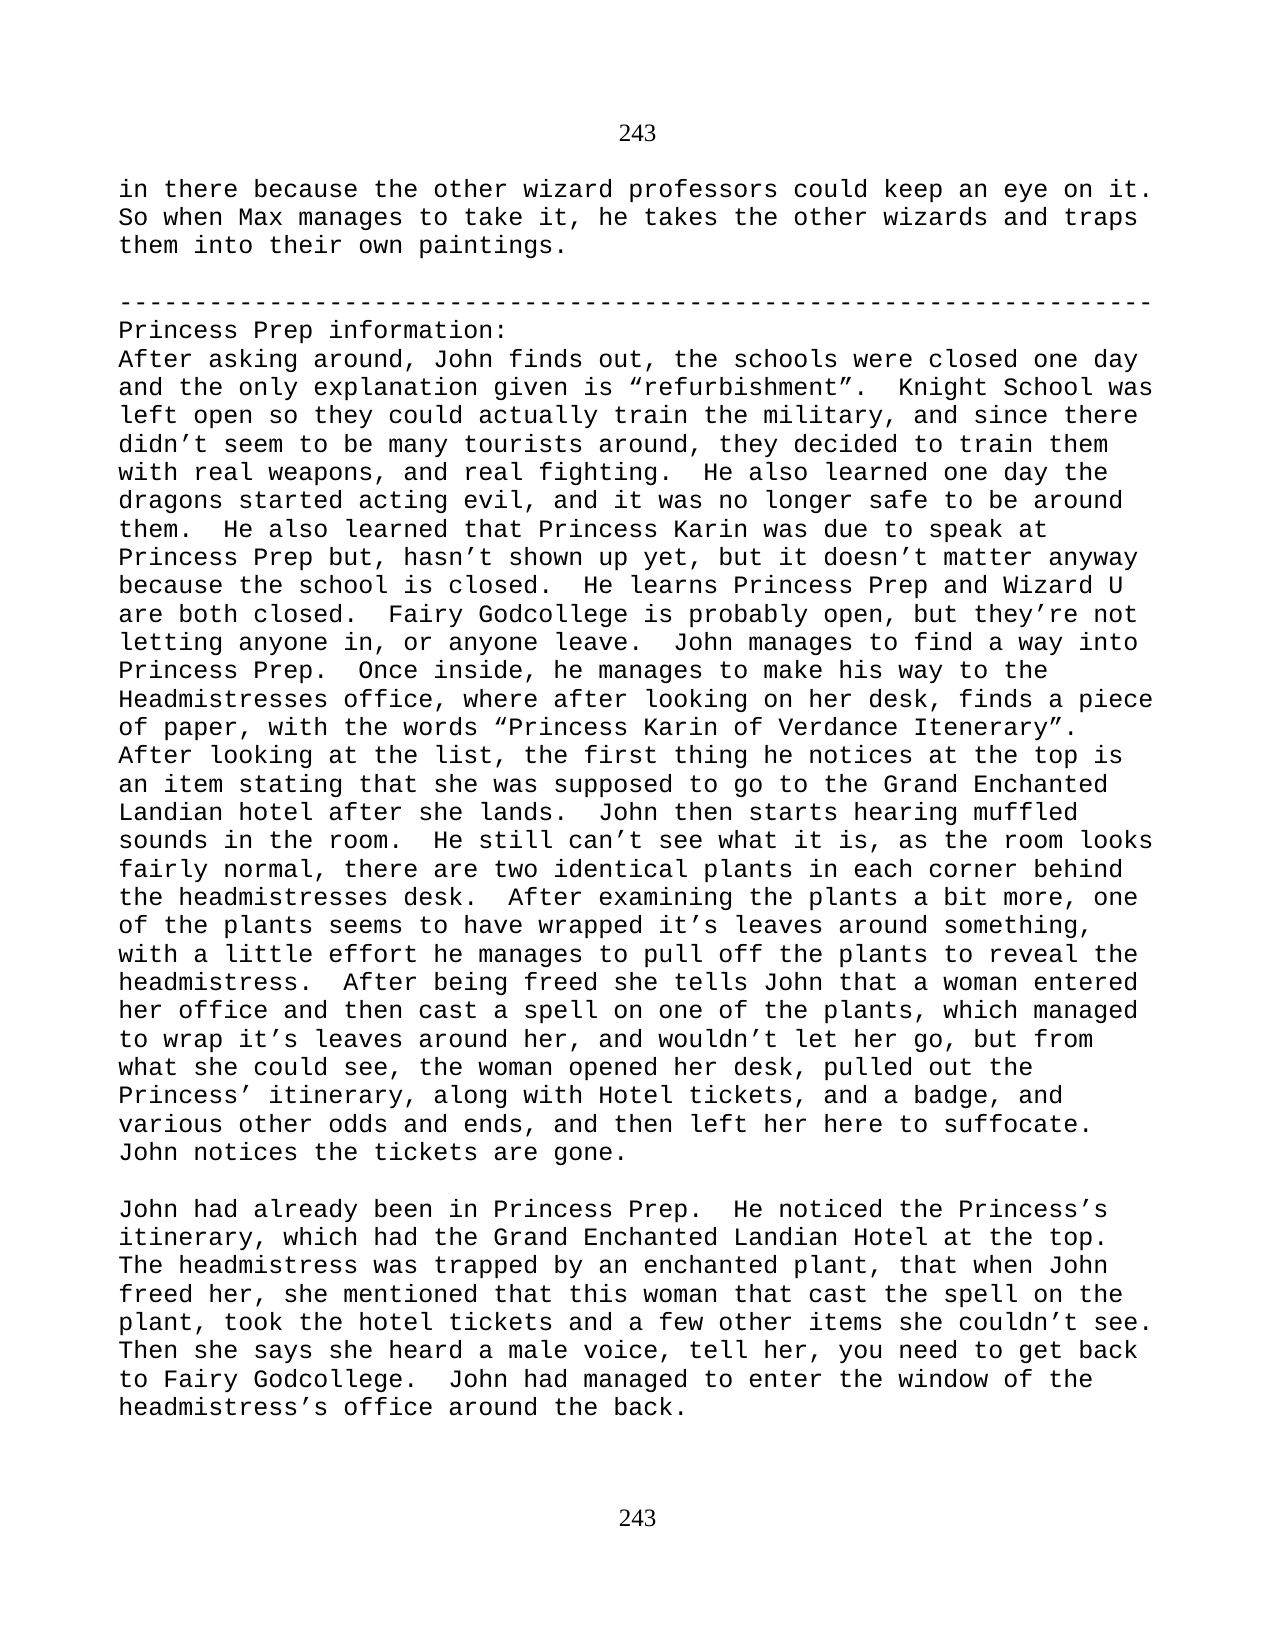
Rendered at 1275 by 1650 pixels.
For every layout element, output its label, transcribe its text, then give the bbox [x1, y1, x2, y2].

text Princess Prep information: After asking around, John finds out, the schools were closed one day and the only explanation given is “refurbishment”. Knight School was left open so they could actually train the military, and since there didn’t seem to be many tourists around, they decided to train them with real weapons, and real fighting. He also learned one day the dragons started acting evil, and it was no longer safe to be around them. He also learned that Princess Karin was due to speak at Princess Prep but, hasn’t shown up yet, but it doesn’t matter anyway because the school is closed. He learns Princess Prep and Wizard U are both closed. Fairy Godcollege is probably open, but they’re not letting anyone in, or anyone leave. John manages to find a way into Princess Prep. Once inside, he manages to make his way to the Headmistresses office, where after looking on her desk, finds a piece of paper, with the words “Princess Karin of Verdance Itenerary”. After looking at the list, the first thing he notices at the top is an item stating that she was supposed to go to the Grand Enchanted Landian hotel after she lands. John then starts hearing muffled sounds in the room. He still can’t see what it is, as the room looks fairly normal, there are two identical plants in each corner behind the headmistresses desk. After examining the plants a bit more, one of the plants seems to have wrapped it’s leaves around something, with a little effort he manages to pull off the plants to reveal the headmistress. After being freed she tells John that a woman entered her office and then cast a spell on one of the plants, which managed to wrap it’s leaves around her, and wouldn’t let her go, but from what she could see, the woman opened her desk, pulled out the Princess’ itinerary, along with Hotel tickets, and a badge, and various other odds and ends, and then left her here to suffocate. John notices the tickets are gone. [118, 318, 1157, 1168]
text John had already been in Princess Prep. He noticed the Princess’s itinerary, which had the Grand Enchanted Landian Hotel at the top. The headmistress was trapped by an enchanted plant, that when John freed her, she mentioned that this woman that cast the spell on the plant, took the hotel tickets and a few other items she couldn’t see. Then she says she heard a male voice, tell her, you need to get back to Fairy Godcollege. John had managed to enter the window of the headmistress’s office around the back. [118, 1196, 1157, 1423]
text --------------------------------------------------------------------- [118, 290, 1157, 318]
text in there because the other wizard professors could keep an eye on it. So when Max manages to take it, he takes the other wizards and traps them into their own paintings. [118, 176, 1157, 261]
